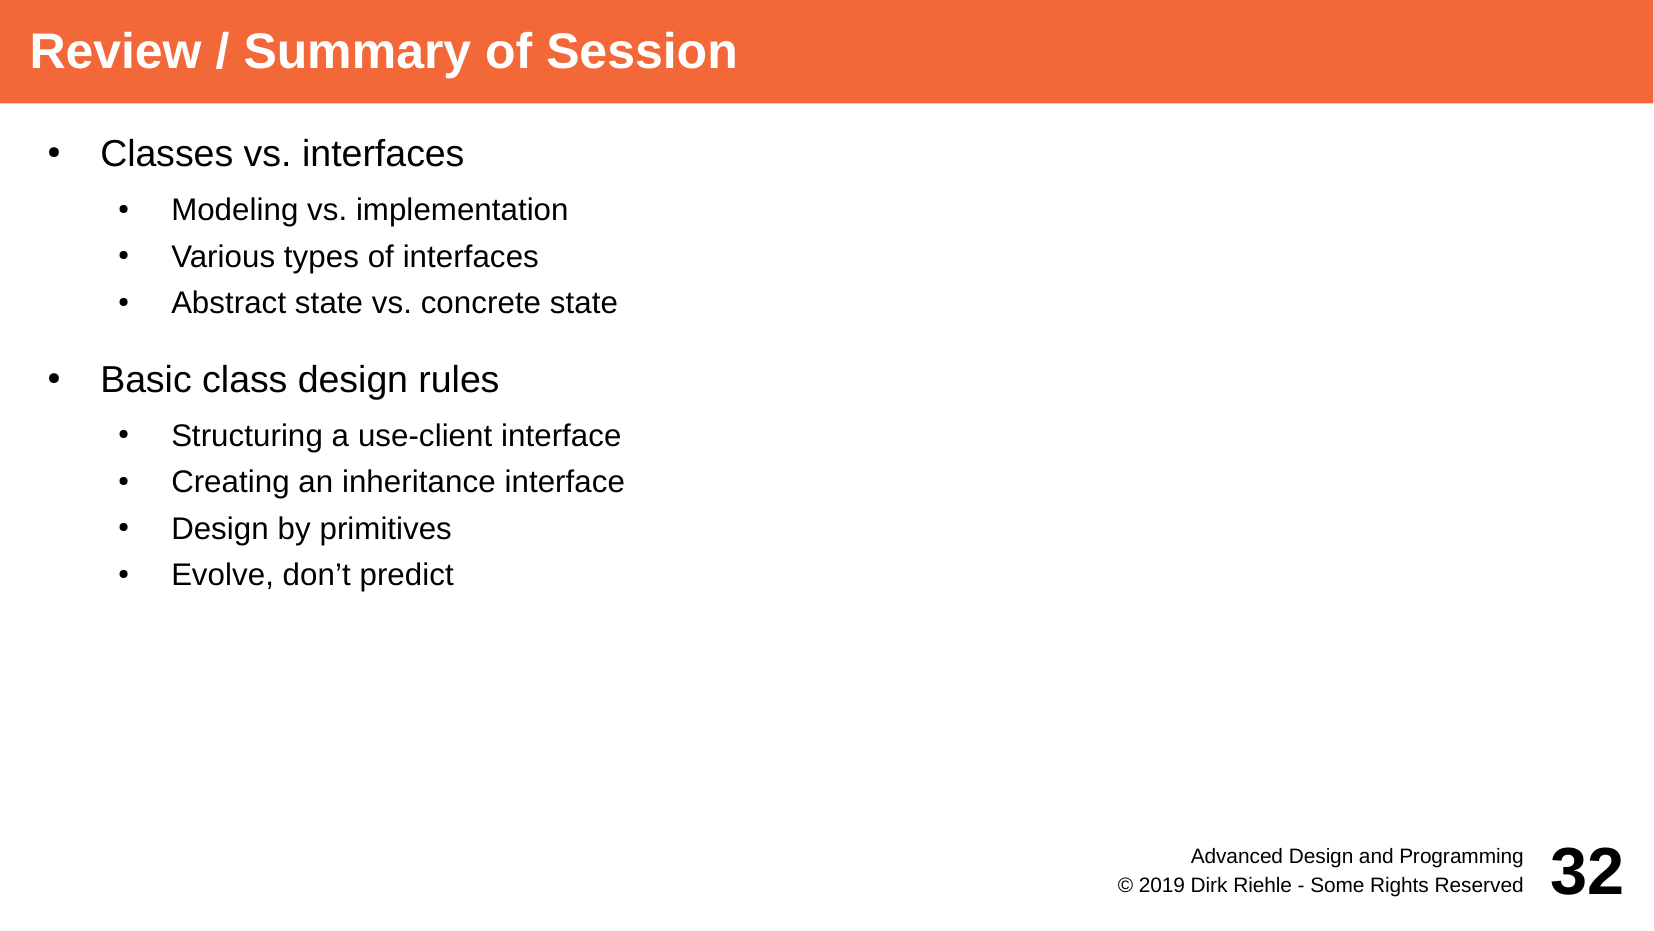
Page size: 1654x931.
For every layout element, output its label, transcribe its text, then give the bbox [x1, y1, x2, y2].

title Review / Summary of Session [0, 0, 1654, 104]
list Classes vs. interfaces Modeling vs. implementation Various types of interfaces Abstract state vs. concrete state Basic class design rules Structuring a use-client interface Creating an inheritance interface Design by primitives Evolve, don’t predict [29, 132, 1625, 813]
